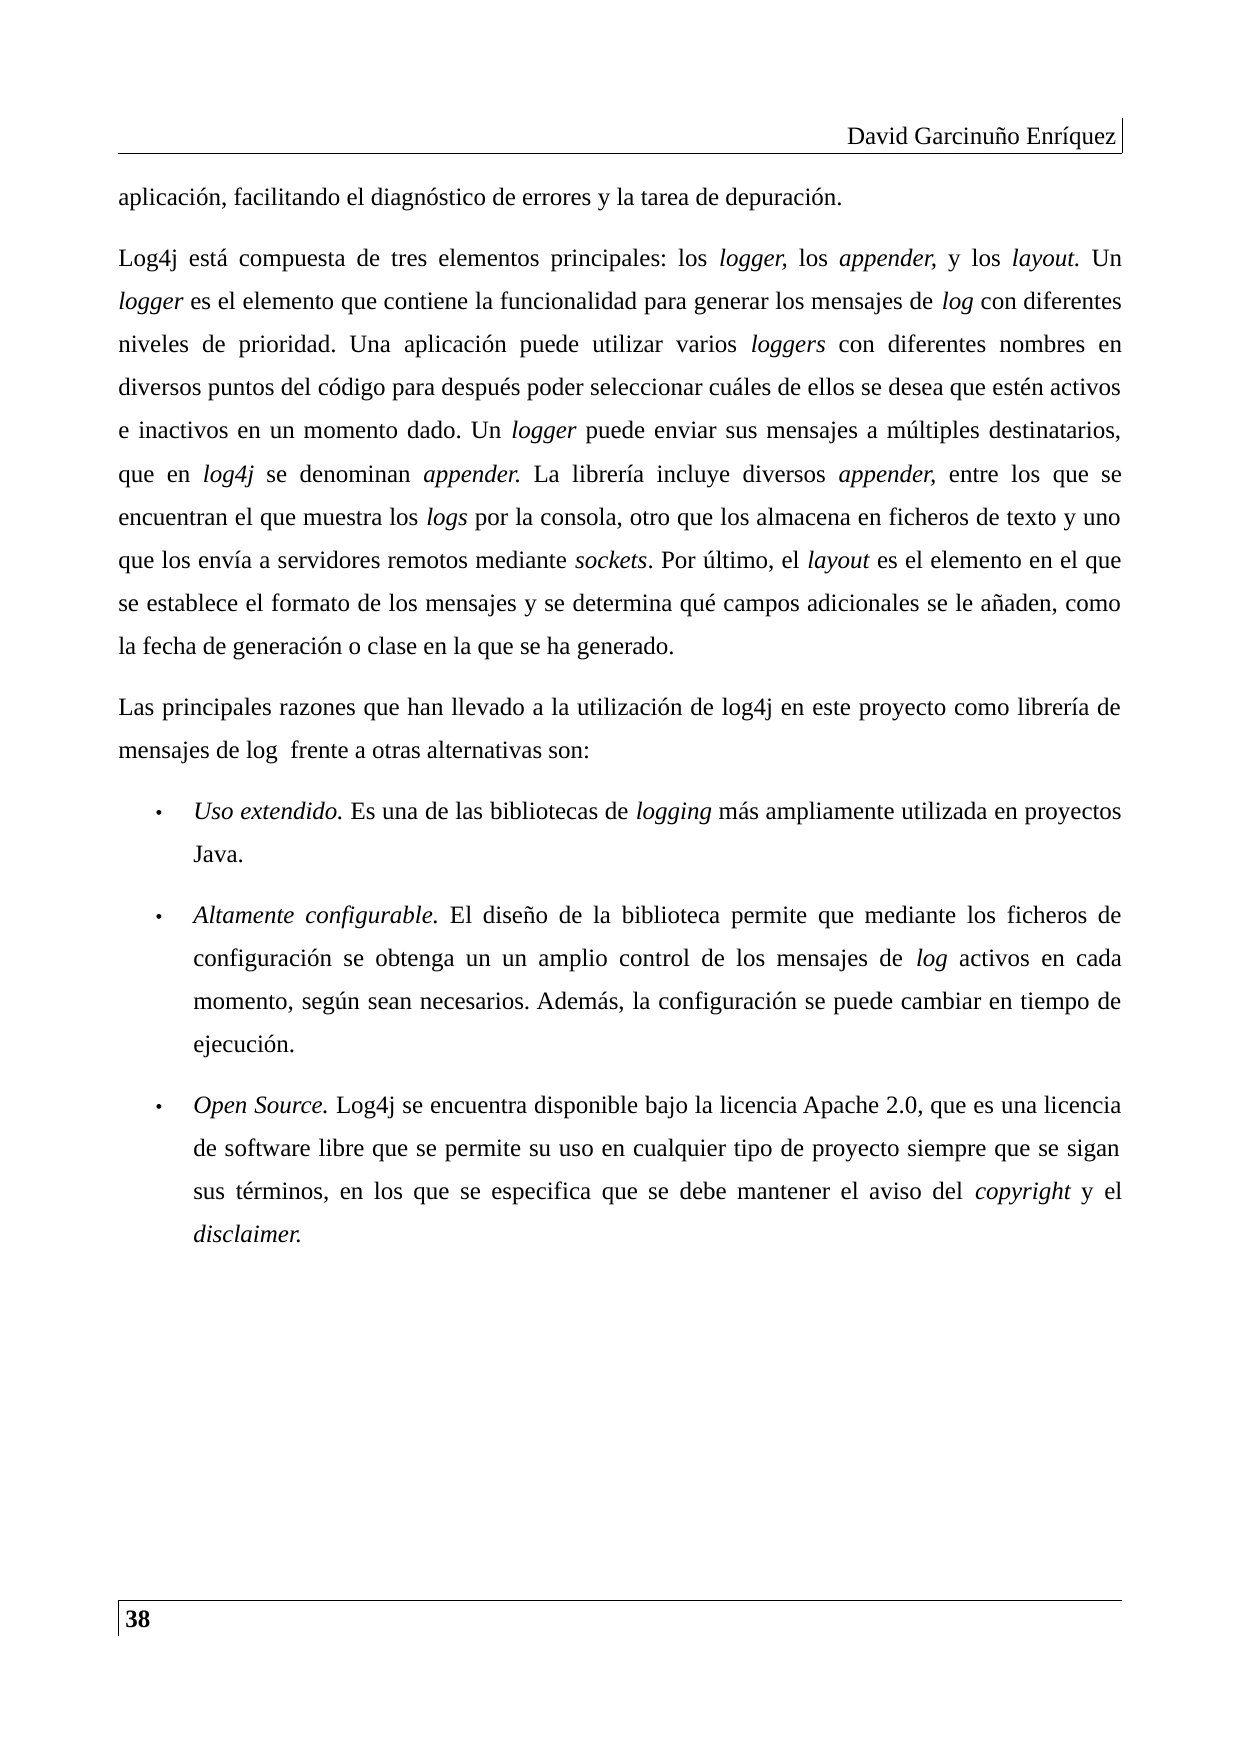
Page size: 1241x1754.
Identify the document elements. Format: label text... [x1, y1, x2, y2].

list Uso extendido. Es una de las bibliotecas de logging más ampliamente utilizada en proyectos Java. [156, 796, 1122, 868]
text Log4j está compuesta de tres elementos principales: los logger, los appender, y los layout. Un logger es el elemento que contiene la funcionalidad para generar los mensajes de log con diferentes niveles de prioridad. Una aplicación puede utilizar varios loggers con diferentes nombres en diversos puntos del código para después poder seleccionar cuáles de ellos se desea que estén activos e inactivos en un momento dado. Un logger puede enviar sus mensajes a múltiples destinatarios, que en log4j se denominan appender. La librería incluye diversos appender, entre los que se encuentran el que muestra los logs por la consola, otro que los almacena en ficheros de texto y uno que los envía a servidores remotos mediante sockets. Por último, el layout es el elemento en el que se establece el formato de los mensajes y se determina qué campos adicionales se le añaden, como la fecha de generación o clase en la que se ha generado. [118, 243, 1122, 660]
text Las principales razones que han llevado a la utilización de log4j en este proyecto como librería de mensajes de log frente a otras alternativas son: [118, 692, 1122, 764]
text aplicación, facilitando el diagnóstico de errores y la tarea de depuración. [118, 182, 1122, 211]
list Open Source. Log4j se encuentra disponible bajo la licencia Apache 2.0, que es una licencia de software libre que se permite su uso en cualquier tipo de proyecto siempre que se sigan sus términos, en los que se especifica que se debe mantener el aviso del copyright y el disclaimer. [156, 1090, 1122, 1248]
list Altamente configurable. El diseño de la biblioteca permite que mediante los ficheros de configuración se obtenga un un amplio control de los mensajes de log activos en cada momento, según sean necesarios. Además, la configuración se puede cambiar en tiempo de ejecución. [156, 900, 1122, 1058]
